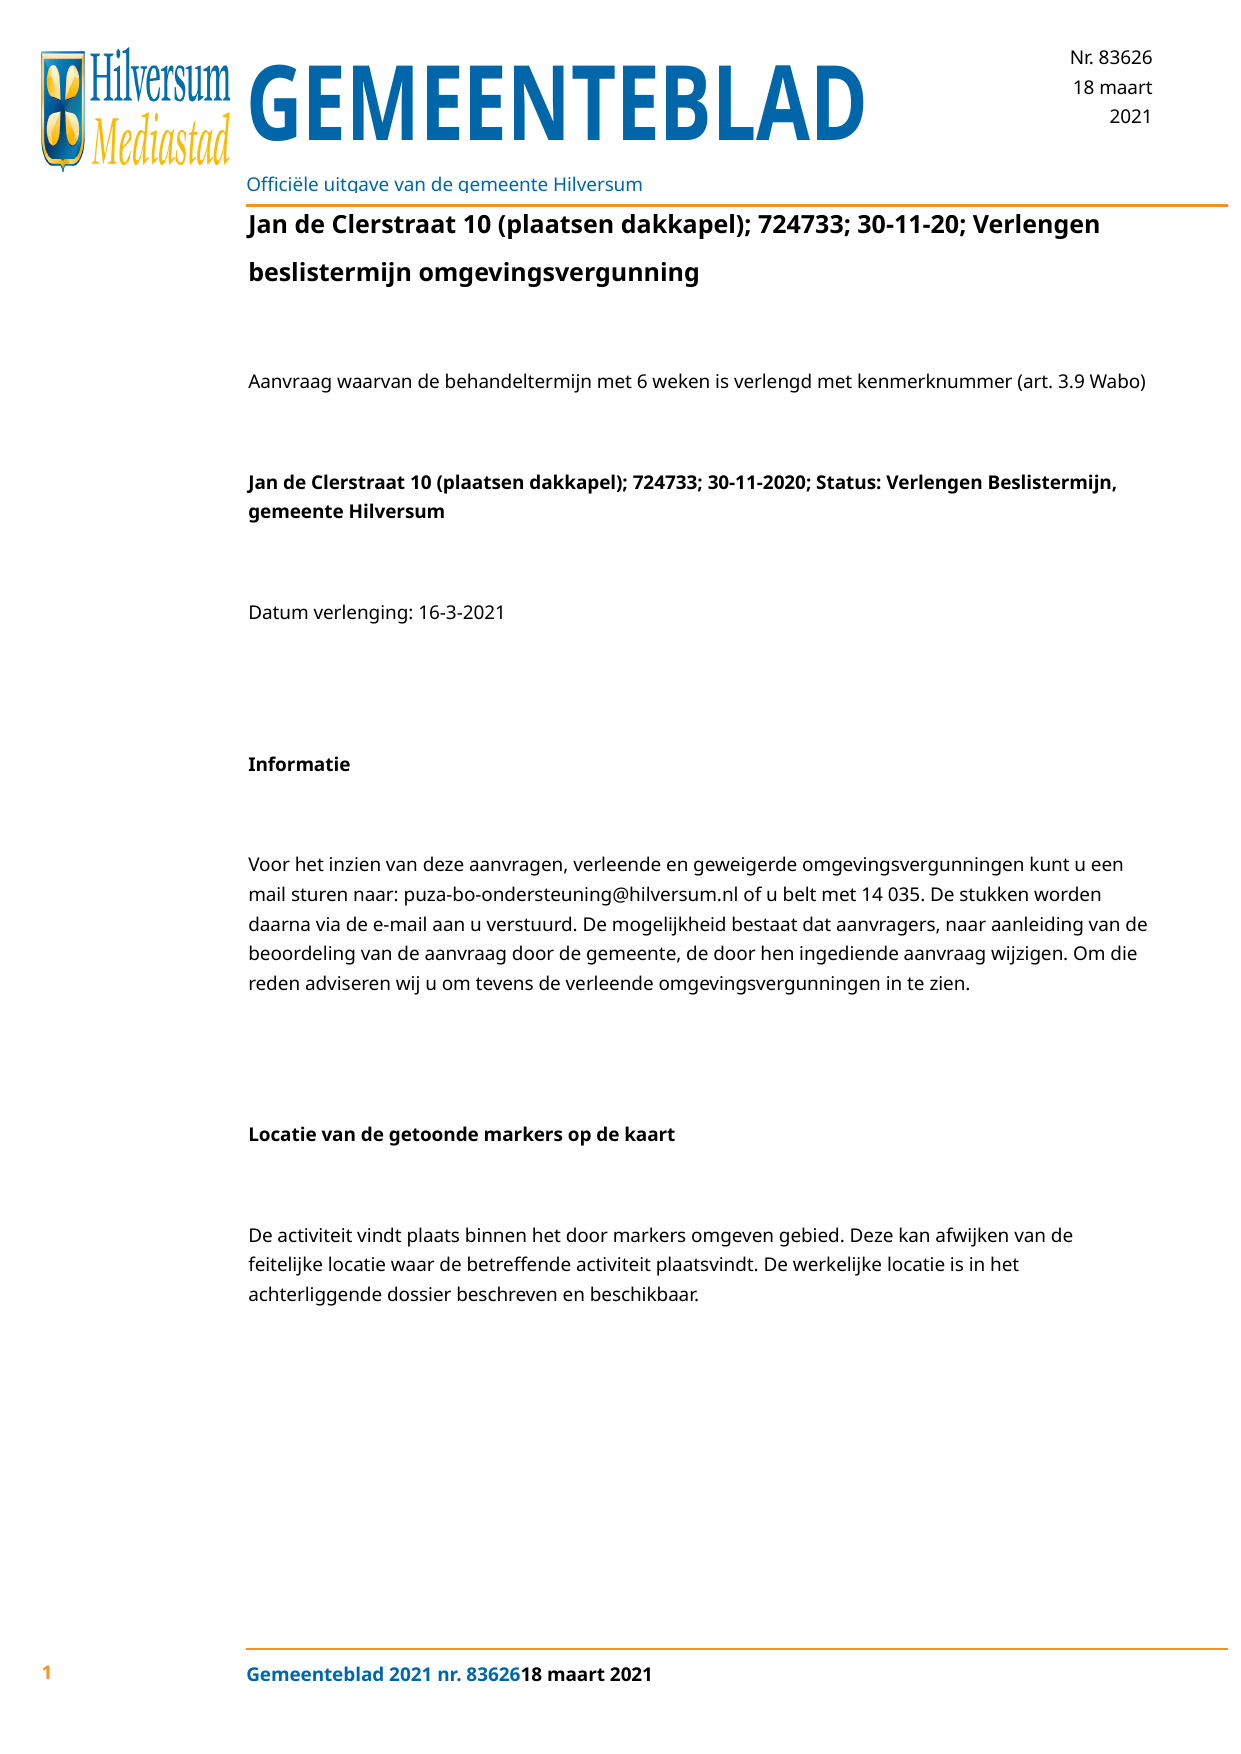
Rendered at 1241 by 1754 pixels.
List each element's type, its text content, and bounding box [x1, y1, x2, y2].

picture [41, 47, 231, 172]
text Aanvraag waarvan de behandeltermijn met 6 weken is verlengd met kenmerknummer (art. 3.9 Wabo) [248, 368, 1152, 394]
text De activiteit vindt plaats binnen het door markers omgeven gebied. Deze kan afwijken van de feitelijke locatie waar de betreffende activiteit plaatsvindt. De werkelijke locatie is in het achterliggende dossier beschreven en beschikbaar. [248, 1222, 1152, 1307]
text Jan de Clerstraat 10 (plaatsen dakkapel); 724733; 30-11-2020; Status: Verlengen Beslistermijn, gemeente Hilversum [248, 469, 1152, 524]
text Voor het inzien van deze aanvragen, verleende en geweigerde omgevingsvergunningen kunt u een mail sturen naar: puza-bo-ondersteuning@hilversum.nl of u belt met 14 035. De stukken worden daarna via de e-mail aan u verstuurd. De mogelijkheid bestaat dat aanvragers, naar aanleiding van de beoordeling van de aanvraag door de gemeente, de door hen ingediende aanvraag wijzigen. Om die reden adviseren wij u om tevens de verleende omgevingsvergunningen in te zien. [248, 852, 1152, 996]
text Jan de Clerstraat 10 (plaatsen dakkapel); 724733; 30-11-20; Verlengen beslistermijn omgevingsvergunning [248, 207, 1152, 288]
text Informatie [248, 751, 1152, 777]
text Datum verlenging: 16-3-2021 [248, 599, 1152, 625]
text Locatie van de getoonde markers op de kaart [248, 1121, 1152, 1147]
